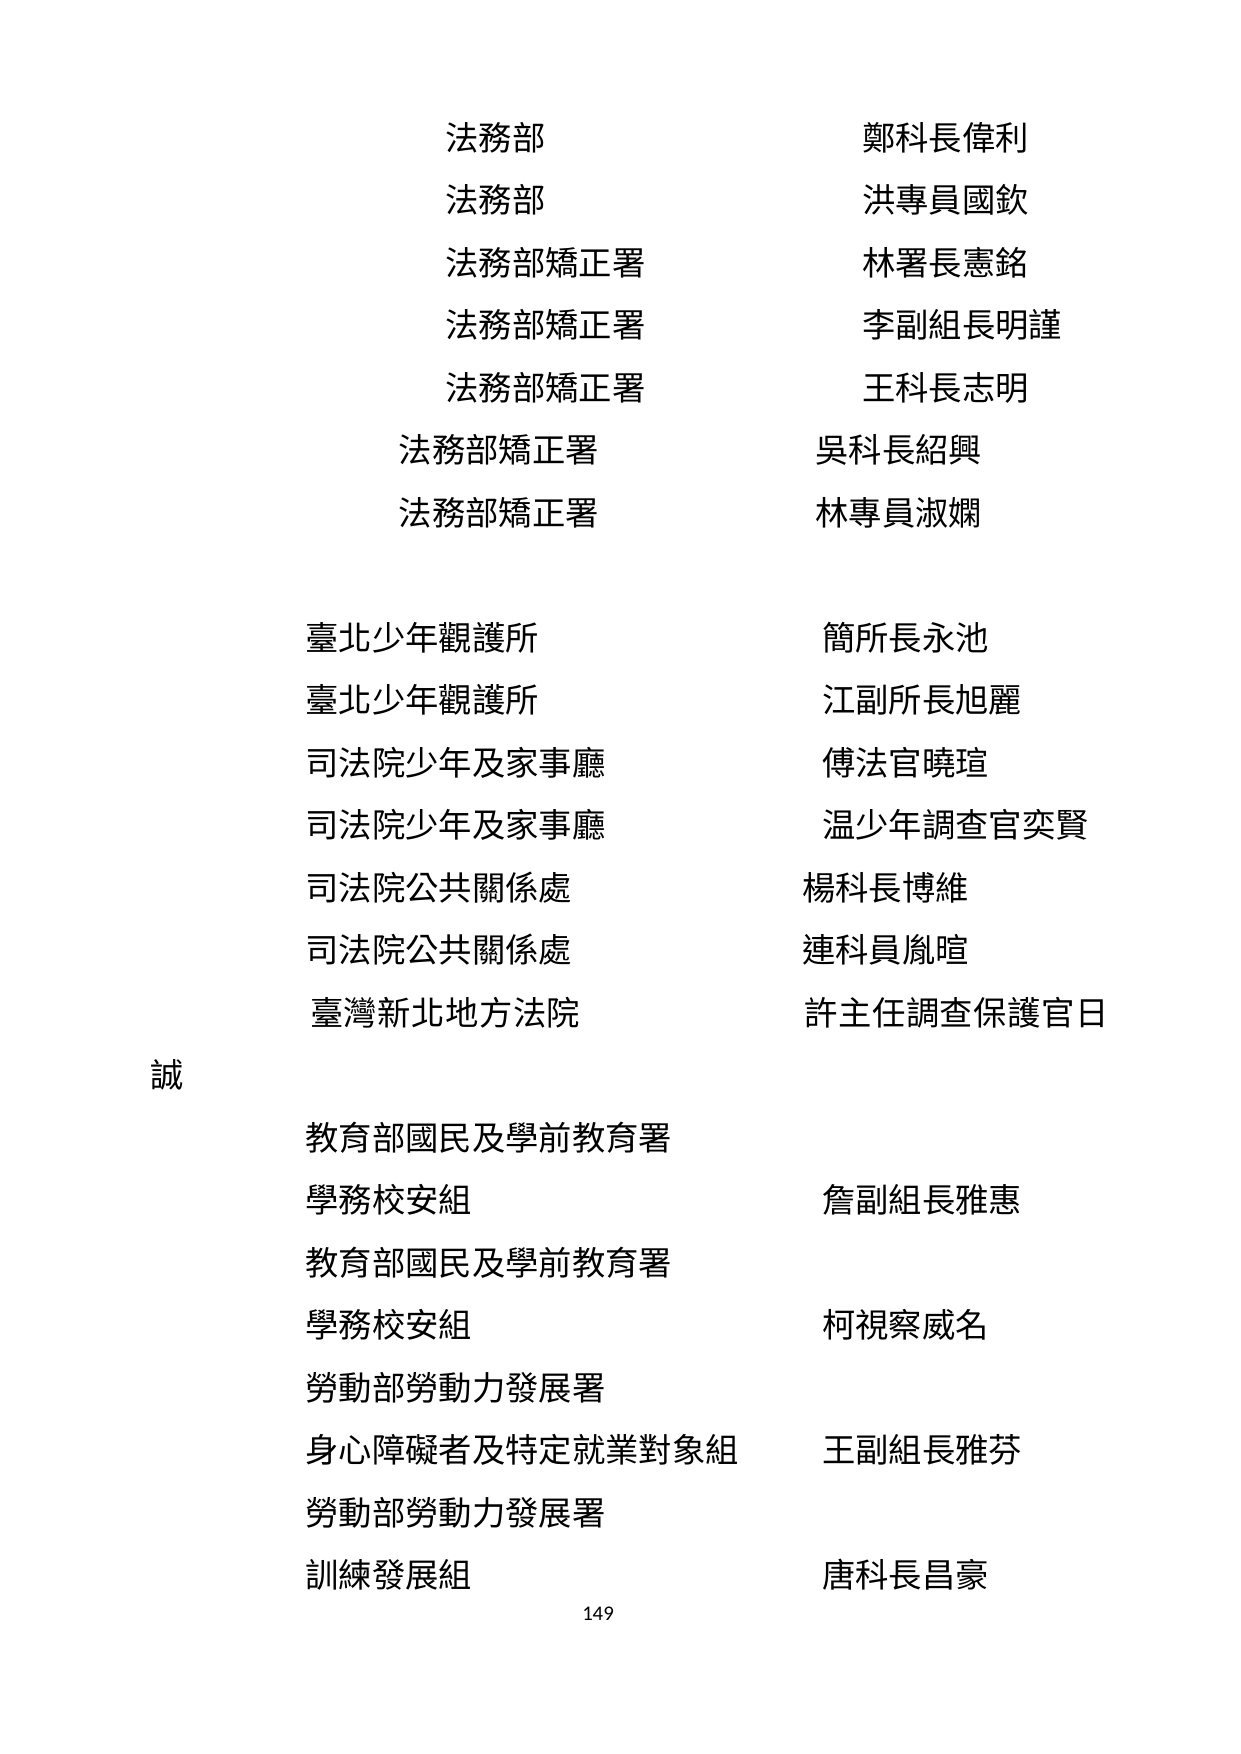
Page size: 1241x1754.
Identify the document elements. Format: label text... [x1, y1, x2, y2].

text 法務部 洪專員國欽 [165, 157, 1110, 219]
text 法務部矯正署 吳科長紹興 [315, 407, 1110, 469]
text 勞動部勞動力發展署 [151, 1344, 1110, 1407]
text 臺北少年觀護所 簡所長永池 [165, 594, 1090, 657]
text 學務校安組 柯視察威名 [151, 1282, 1110, 1344]
text 司法院少年及家事廳 傅法官曉瑄 [165, 719, 1110, 782]
text 司法院少年及家事廳 温少年調查官奕賢 [151, 782, 1110, 844]
text 司法院公共關係處 楊科長博維 [151, 844, 1110, 907]
text 司法院公共關係處 連科員胤暄 [151, 907, 1110, 969]
text 臺灣新北地方法院 許主任調查保護官日誠 [151, 969, 1110, 1094]
text 教育部國民及學前教育署 [151, 1219, 1110, 1282]
text 法務部矯正署 林署長憲銘 [165, 219, 1110, 282]
text 勞動部勞動力發展署 [151, 1469, 1110, 1532]
text 法務部矯正署 李副組長明謹 [165, 282, 1110, 344]
text 訓練發展組 唐科長昌豪 [151, 1532, 1110, 1594]
text 身心障礙者及特定就業對象組 王副組長雅芬 [151, 1407, 1110, 1469]
text 法務部矯正署 王科長志明 [165, 344, 1110, 407]
text 法務部矯正署 林專員淑嫻 [315, 469, 1110, 532]
text 臺北少年觀護所 江副所長旭麗 [165, 657, 1110, 719]
text 教育部國民及學前教育署 [151, 1094, 1110, 1157]
text 法務部 鄭科長偉利 [165, 94, 1110, 157]
text 學務校安組 詹副組長雅惠 [151, 1157, 1110, 1219]
